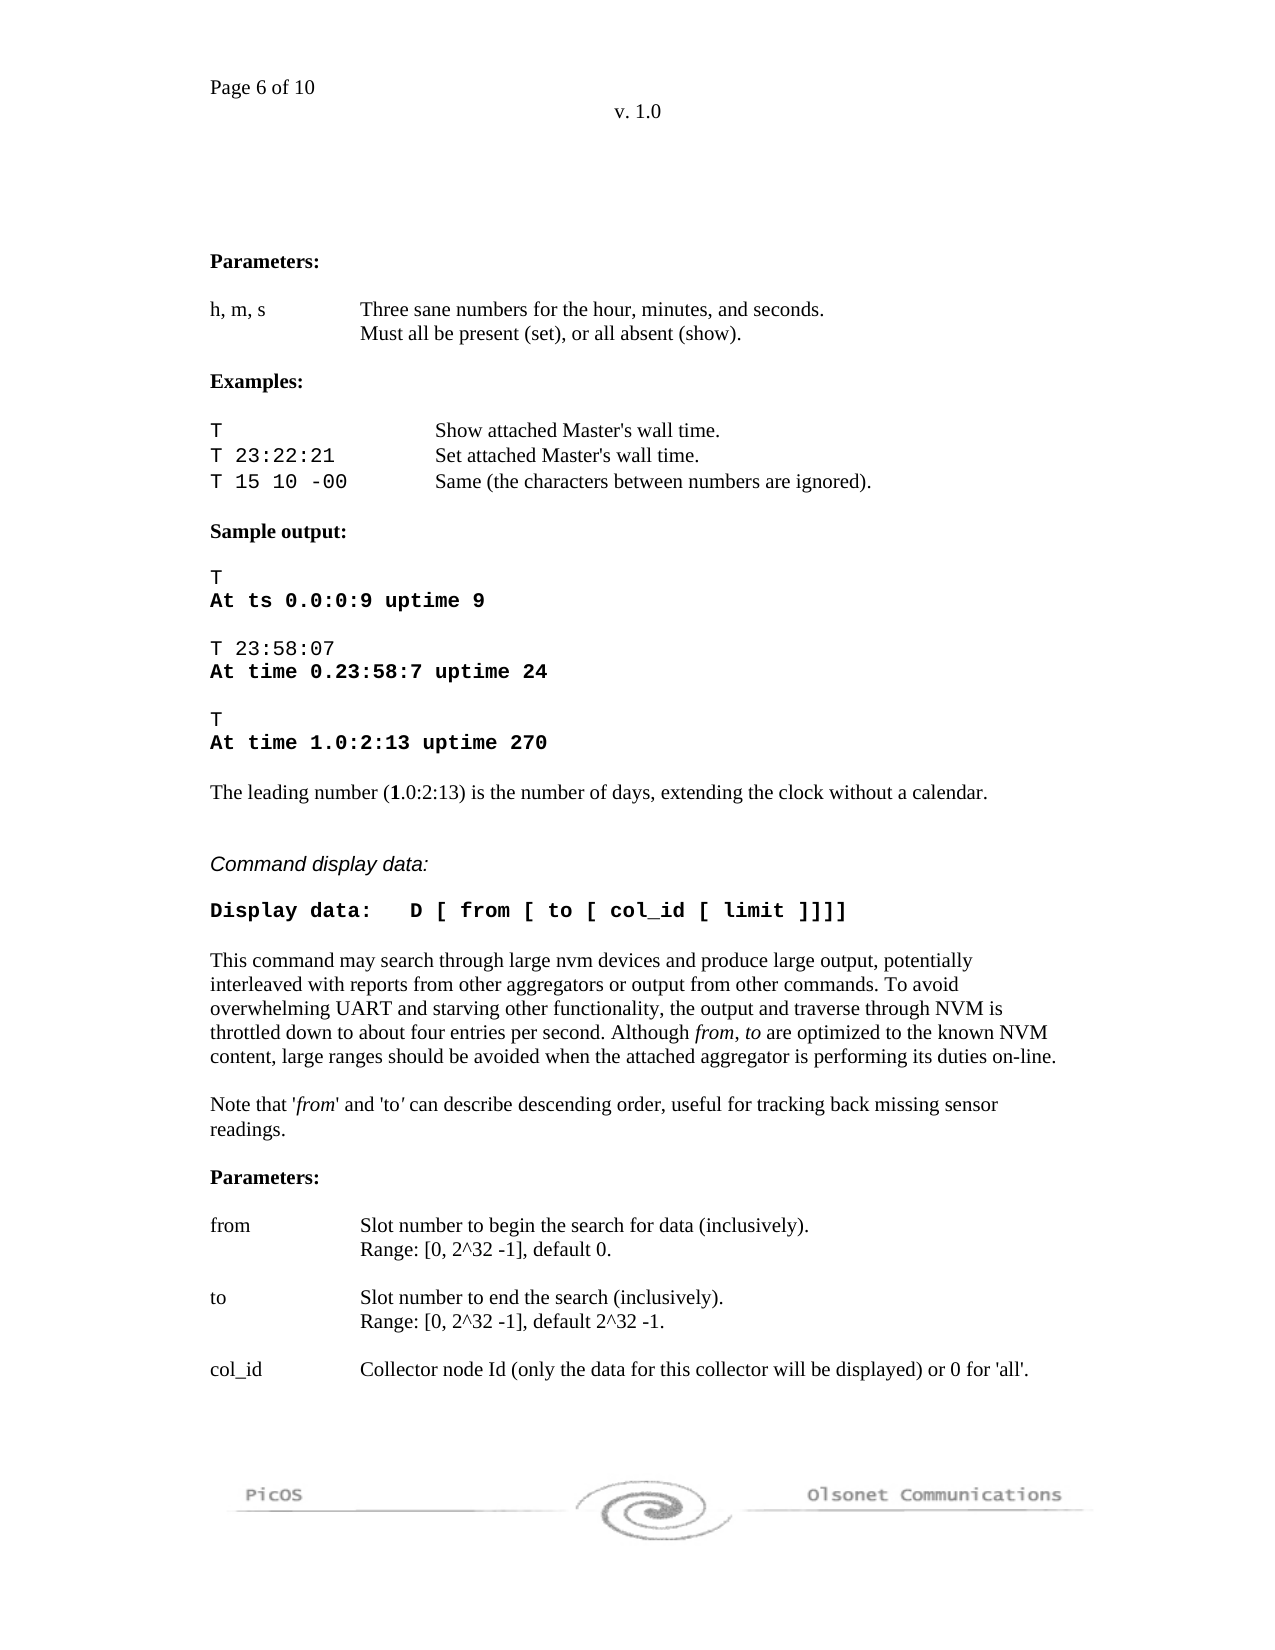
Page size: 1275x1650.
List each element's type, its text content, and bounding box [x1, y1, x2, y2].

text to Slot number to end the search (inclusively). [210, 1285, 1065, 1309]
text The leading number (1.0:2:13) is the number of days, extending the clock without a calendar. [210, 780, 1065, 804]
text Display data: D [ from [ to [ col_id [ limit ]]]] [210, 900, 1065, 924]
picture [226, 1464, 1094, 1566]
text T [210, 709, 1065, 732]
text Range: [0, 2^32 -1], default 2^32 -1. [210, 1309, 1065, 1333]
text T 23:58:07 [210, 638, 1065, 661]
text Sample output: [210, 519, 1065, 543]
text Must all be present (set), or all absent (show). [210, 321, 1065, 345]
text At ts 0.0:0:9 uptime 9 [210, 591, 1065, 614]
text Range: [0, 2^32 -1], default 0. [210, 1237, 1065, 1261]
text from Slot number to begin the search for data (inclusively). [210, 1213, 1065, 1237]
text This command may search through large nvm devices and produce large output, potentially interleaved with reports from other aggregators or output from other commands. To avoid overwhelming UART and starving other functionality, the output and traverse through NVM is throttled down to about four entries per second. Although from, to are optimized to the known NVM content, large ranges should be avoided when the attached aggregator is performing its duties on-line. [210, 948, 1065, 1068]
text T Show attached Master's wall time. [210, 417, 1065, 443]
text T 23:22:21 Set attached Master's wall time. [210, 443, 1065, 469]
text T 15 10 -00 Same (the characters between numbers are ignored). [210, 469, 1065, 495]
text Parameters: [210, 1164, 1065, 1189]
text Note that 'from' and 'to' can describe descending order, useful for tracking back missing sensor readings. [210, 1092, 1065, 1141]
text col_id Collector node Id (only the data for this collector will be displayed) or 0 for 'all'. [210, 1357, 1065, 1381]
subtitle Command display data: [210, 852, 1065, 876]
text Parameters: [210, 249, 1065, 273]
text T [210, 567, 1065, 591]
text At time 0.23:58:7 uptime 24 [210, 661, 1065, 685]
text h, m, s Three sane numbers for the hour, minutes, and seconds. [210, 297, 1065, 321]
text Examples: [210, 369, 1065, 393]
text At time 1.0:2:13 uptime 270 [210, 732, 1065, 756]
